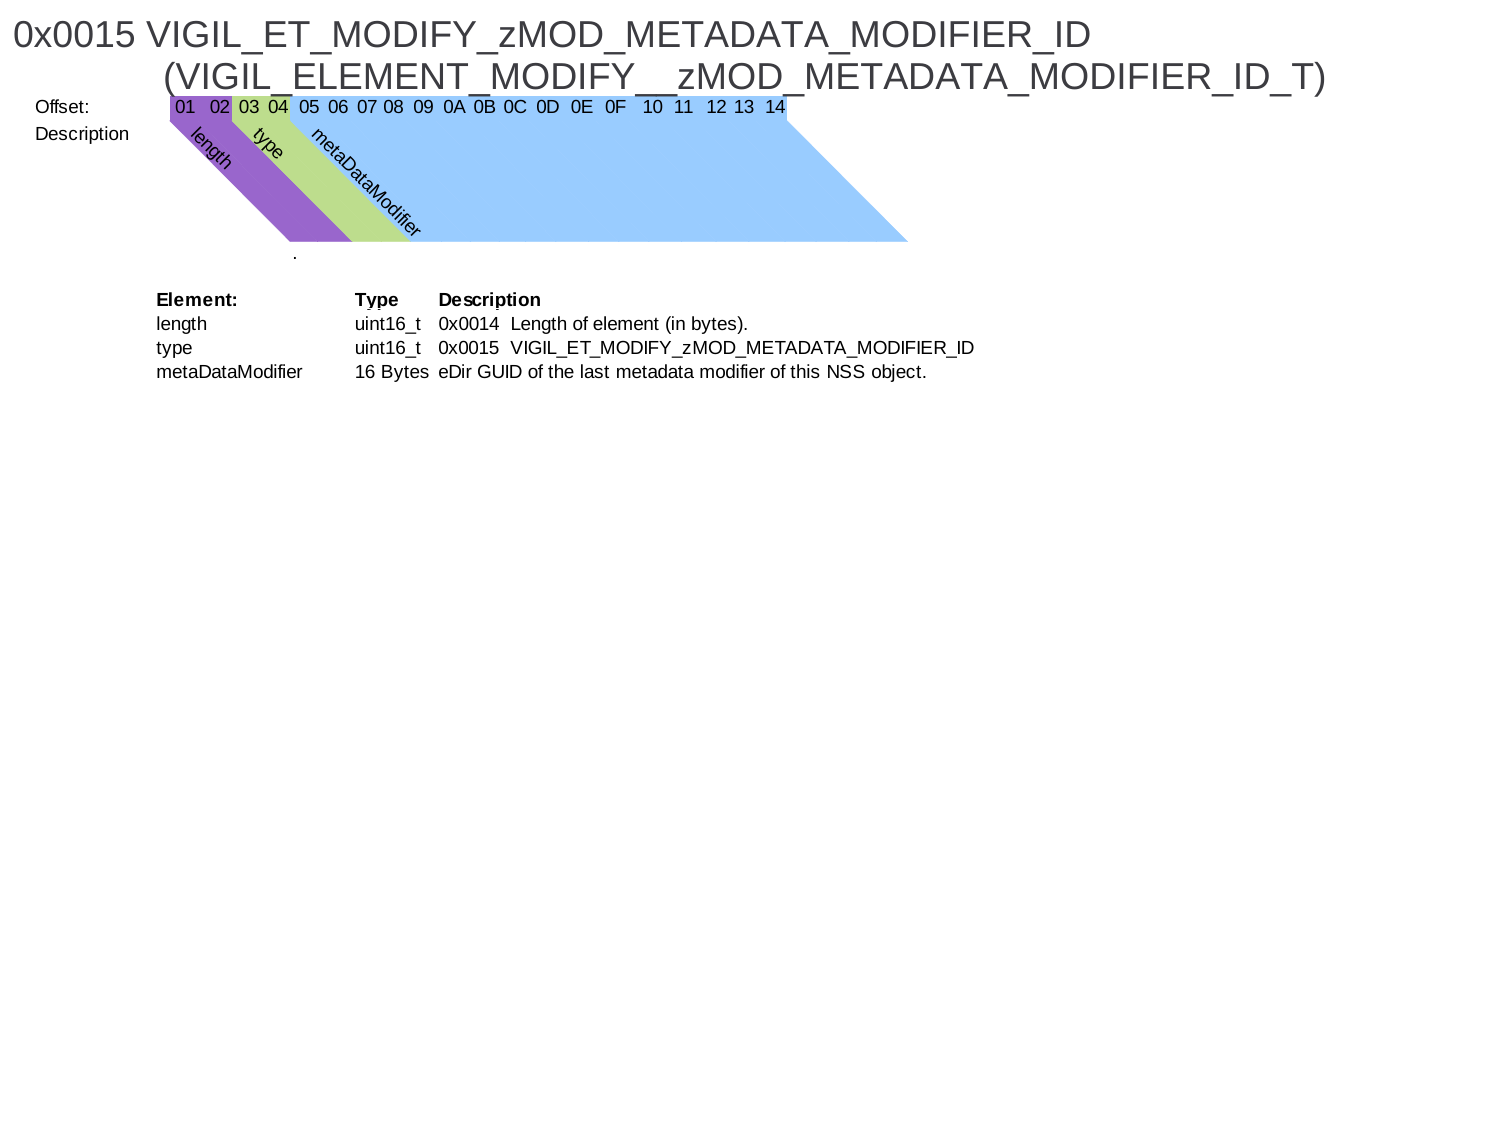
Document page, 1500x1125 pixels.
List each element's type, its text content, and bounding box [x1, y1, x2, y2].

text_box 0x0015 VIGIL_ET_MODIFY_zMOD_METADATA_MODIFIER_ID (VIGIL_ELEMENT_MODIFY__zMOD_METADATA_MODIFIER_ID_T) [13, 13, 1440, 98]
chart [33, 98, 1032, 268]
chart [154, 289, 1345, 388]
